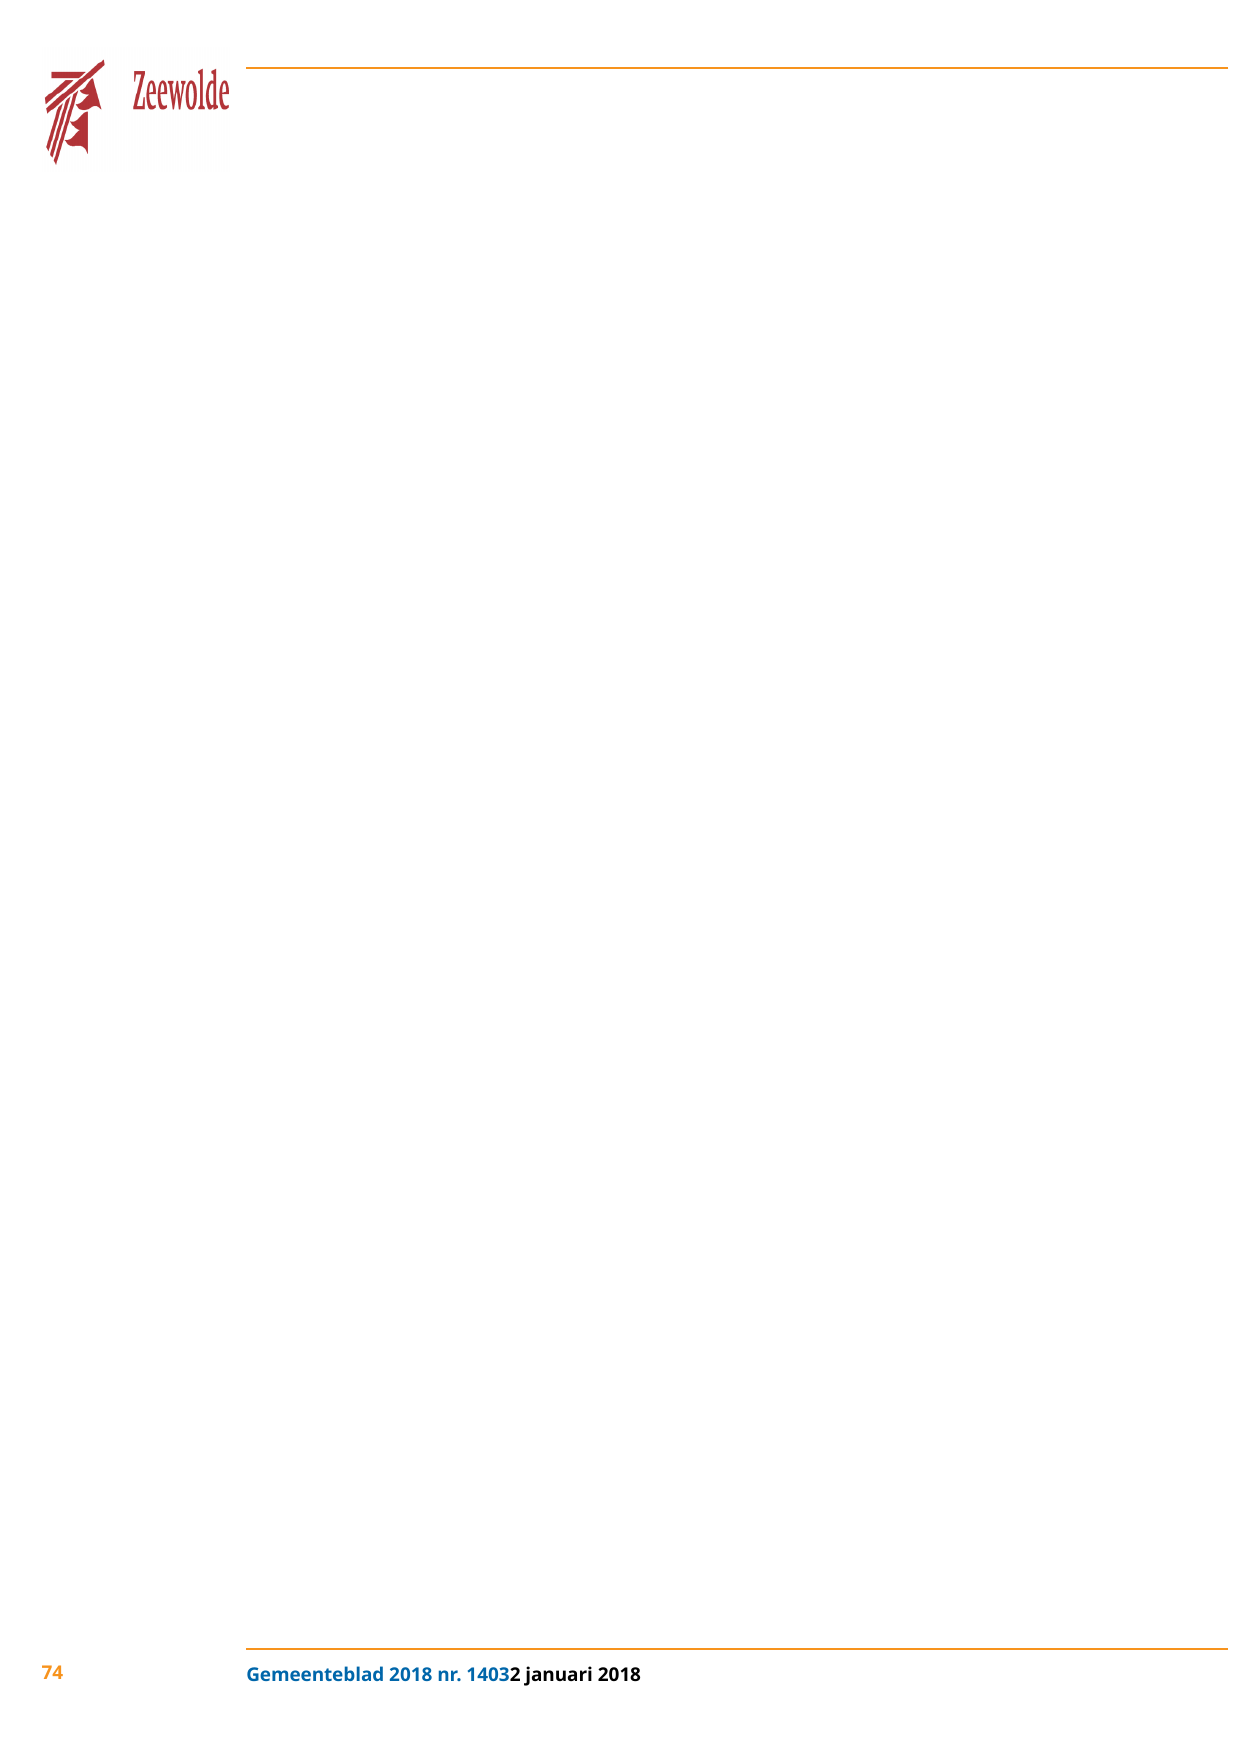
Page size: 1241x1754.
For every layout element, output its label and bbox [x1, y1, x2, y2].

picture [41, 47, 231, 172]
